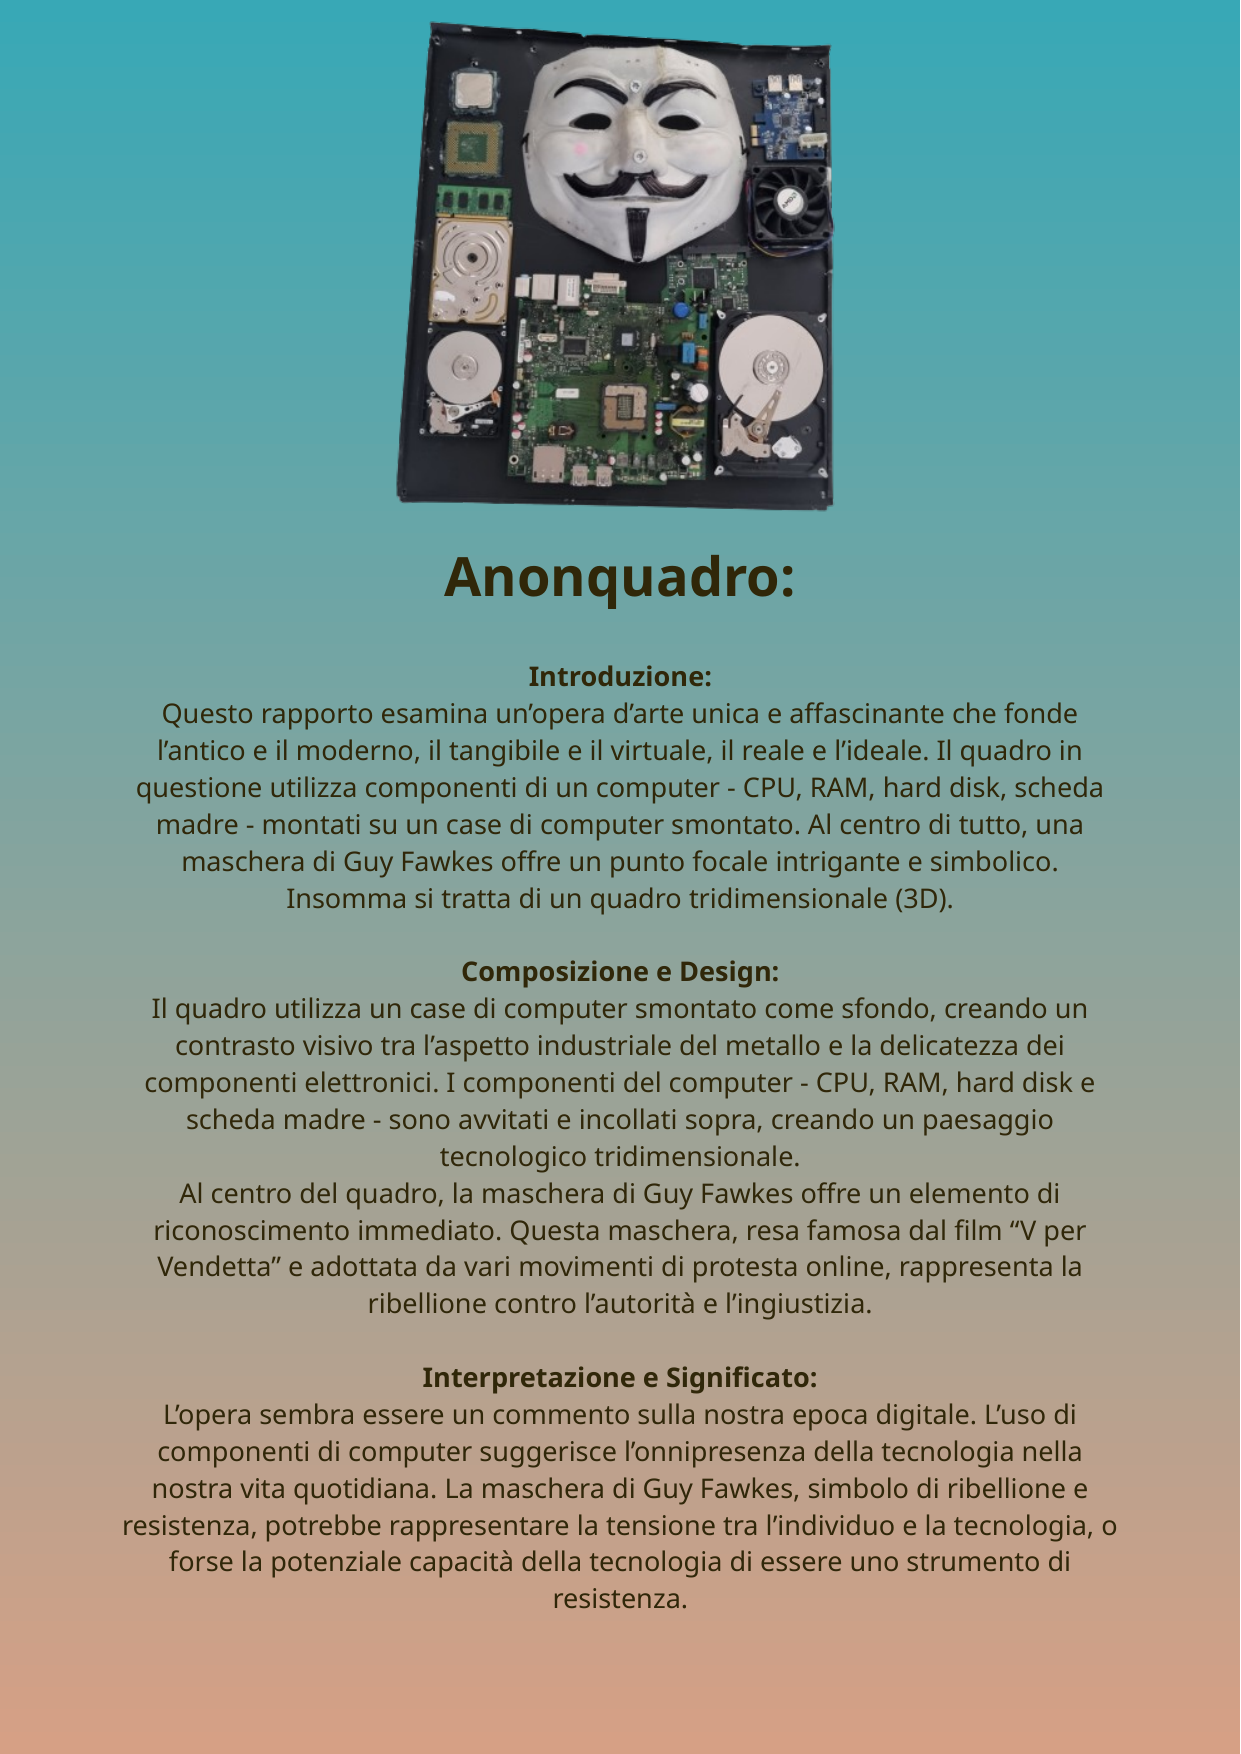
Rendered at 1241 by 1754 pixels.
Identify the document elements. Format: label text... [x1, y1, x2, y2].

text Interpretazione e Significato: [118, 1358, 1122, 1395]
text Anonquadro: [118, 539, 1122, 612]
text Il quadro utilizza un case di computer smontato come sfondo, creando un contrasto visivo tra l’aspetto industriale del metallo e la delicatezza dei componenti elettronici. I componenti del computer - CPU, RAM, hard disk e scheda madre - sono avvitati e incollati sopra, creando un paesaggio tecnologico tridimensionale. [118, 990, 1122, 1174]
text Composizione e Design: [118, 953, 1122, 990]
text Al centro del quadro, la maschera di Guy Fawkes offre un elemento di riconoscimento immediato. Questa maschera, resa famosa dal film “V per Vendetta” e adottata da vari movimenti di protesta online, rappresenta la ribellione contro l’autorità e l’ingiustizia. [118, 1174, 1122, 1322]
picture [368, 0, 872, 539]
text Introduzione: [118, 658, 1122, 695]
text Questo rapporto esamina un’opera d’arte unica e affascinante che fonde l’antico e il moderno, il tangibile e il virtuale, il reale e l’ideale. Il quadro in questione utilizza componenti di un computer - CPU, RAM, hard disk, scheda madre - montati su un case di computer smontato. Al centro di tutto, una maschera di Guy Fawkes offre un punto focale intrigante e simbolico. Insomma si tratta di un quadro tridimensionale (3D). [118, 695, 1122, 916]
text L’opera sembra essere un commento sulla nostra epoca digitale. L’uso di componenti di computer suggerisce l’onnipresenza della tecnologia nella nostra vita quotidiana. La maschera di Guy Fawkes, simbolo di ribellione e resistenza, potrebbe rappresentare la tensione tra l’individuo e la tecnologia, o forse la potenziale capacità della tecnologia di essere uno strumento di resistenza. [118, 1395, 1122, 1617]
